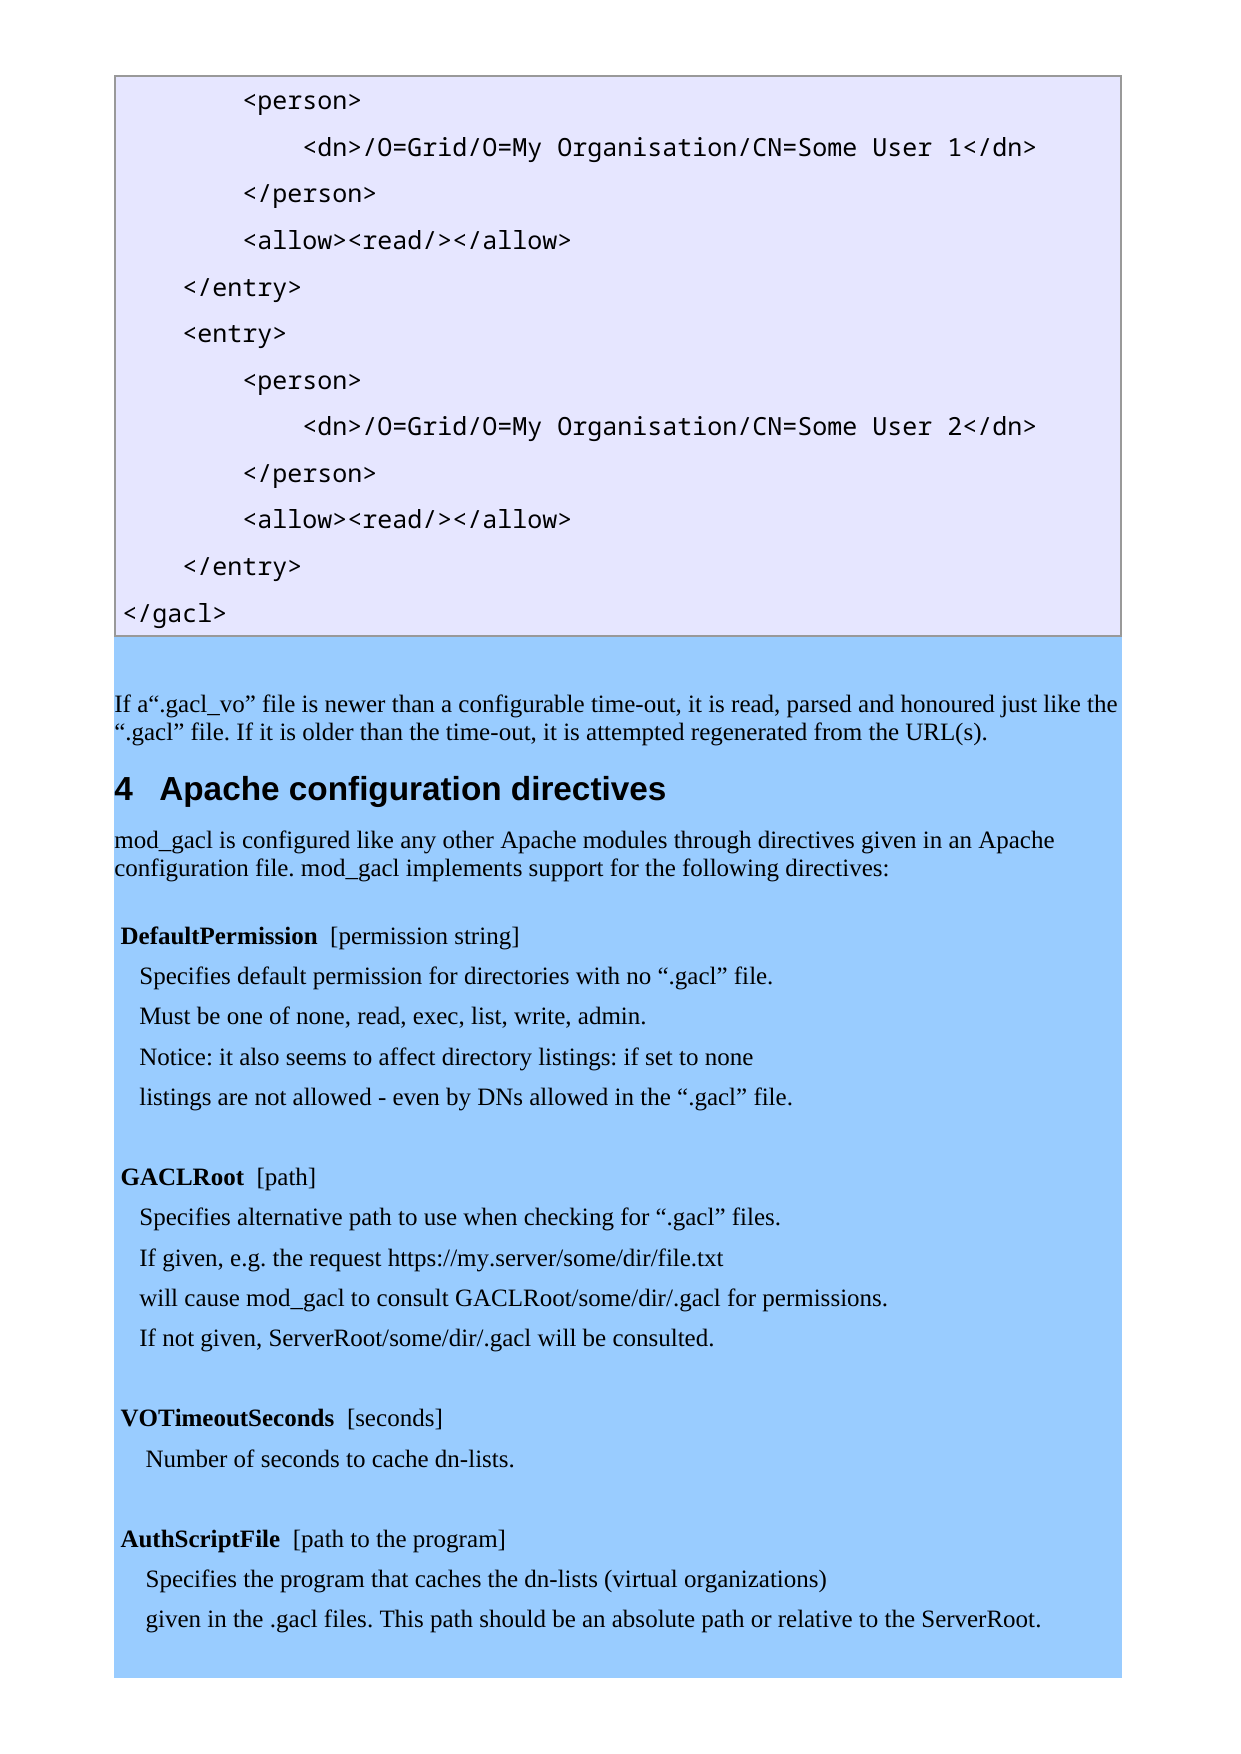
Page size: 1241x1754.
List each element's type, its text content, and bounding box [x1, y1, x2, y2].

text will cause mod_gacl to consult GACLRoot/some/dir/.gacl for permissions. [114, 1284, 1122, 1312]
text VOTimeoutSeconds [seconds] [114, 1404, 1122, 1432]
text <person> [116, 354, 1120, 396]
text mod_gacl is configured like any other Apache modules through directives given in an Apache configuration file. mod_gacl implements support for the following directives: [114, 826, 1122, 909]
text If given, e.g. the request https://my.server/some/dir/file.txt [114, 1244, 1122, 1271]
text <person> [116, 77, 1120, 117]
text </entry> [116, 541, 1120, 583]
text If not given, ServerRoot/some/dir/.gacl will be consulted. [114, 1324, 1122, 1352]
text <dn>/O=Grid/O=My Organisation/CN=Some User 1</dn> [116, 122, 1120, 164]
text <dn>/O=Grid/O=My Organisation/CN=Some User 2</dn> [116, 401, 1120, 443]
text GACLRoot [path] [114, 1163, 1122, 1191]
text </gacl> [116, 587, 1120, 635]
text <allow><read/></allow> [116, 494, 1120, 536]
text If a“.gacl_vo” file is newer than a configurable time-out, it is read, parsed and honoured just like the “.gacl” file. If it is older than the time-out, it is attempted regenerated from the URL(s). [114, 690, 1122, 745]
text <allow><read/></allow> [116, 215, 1120, 257]
text DefaultPermission [permission string] [114, 922, 1122, 950]
text given in the .gacl files. This path should be an absolute path or relative to the ServerRoot. [114, 1606, 1122, 1633]
text Notice: it also seems to affect directory listings: if set to none [114, 1043, 1122, 1070]
text </person> [116, 168, 1120, 210]
text listings are not allowed - even by DNs allowed in the “.gacl” file. [114, 1083, 1122, 1111]
text </entry> [116, 261, 1120, 303]
text Specifies default permission for directories with no “.gacl” file. [114, 962, 1122, 990]
text AuthScriptFile [path to the program] [114, 1525, 1122, 1553]
text Specifies alternative path to use when checking for “.gacl” files. [114, 1203, 1122, 1231]
text Number of seconds to cache dn-lists. [114, 1445, 1122, 1472]
subtitle Apache configuration directives [114, 770, 1122, 808]
text Specifies the program that caches the dn-lists (virtual organizations) [114, 1565, 1122, 1593]
text </person> [116, 447, 1120, 489]
text <entry> [116, 308, 1120, 350]
text Must be one of none, read, exec, list, write, admin. [114, 1002, 1122, 1030]
